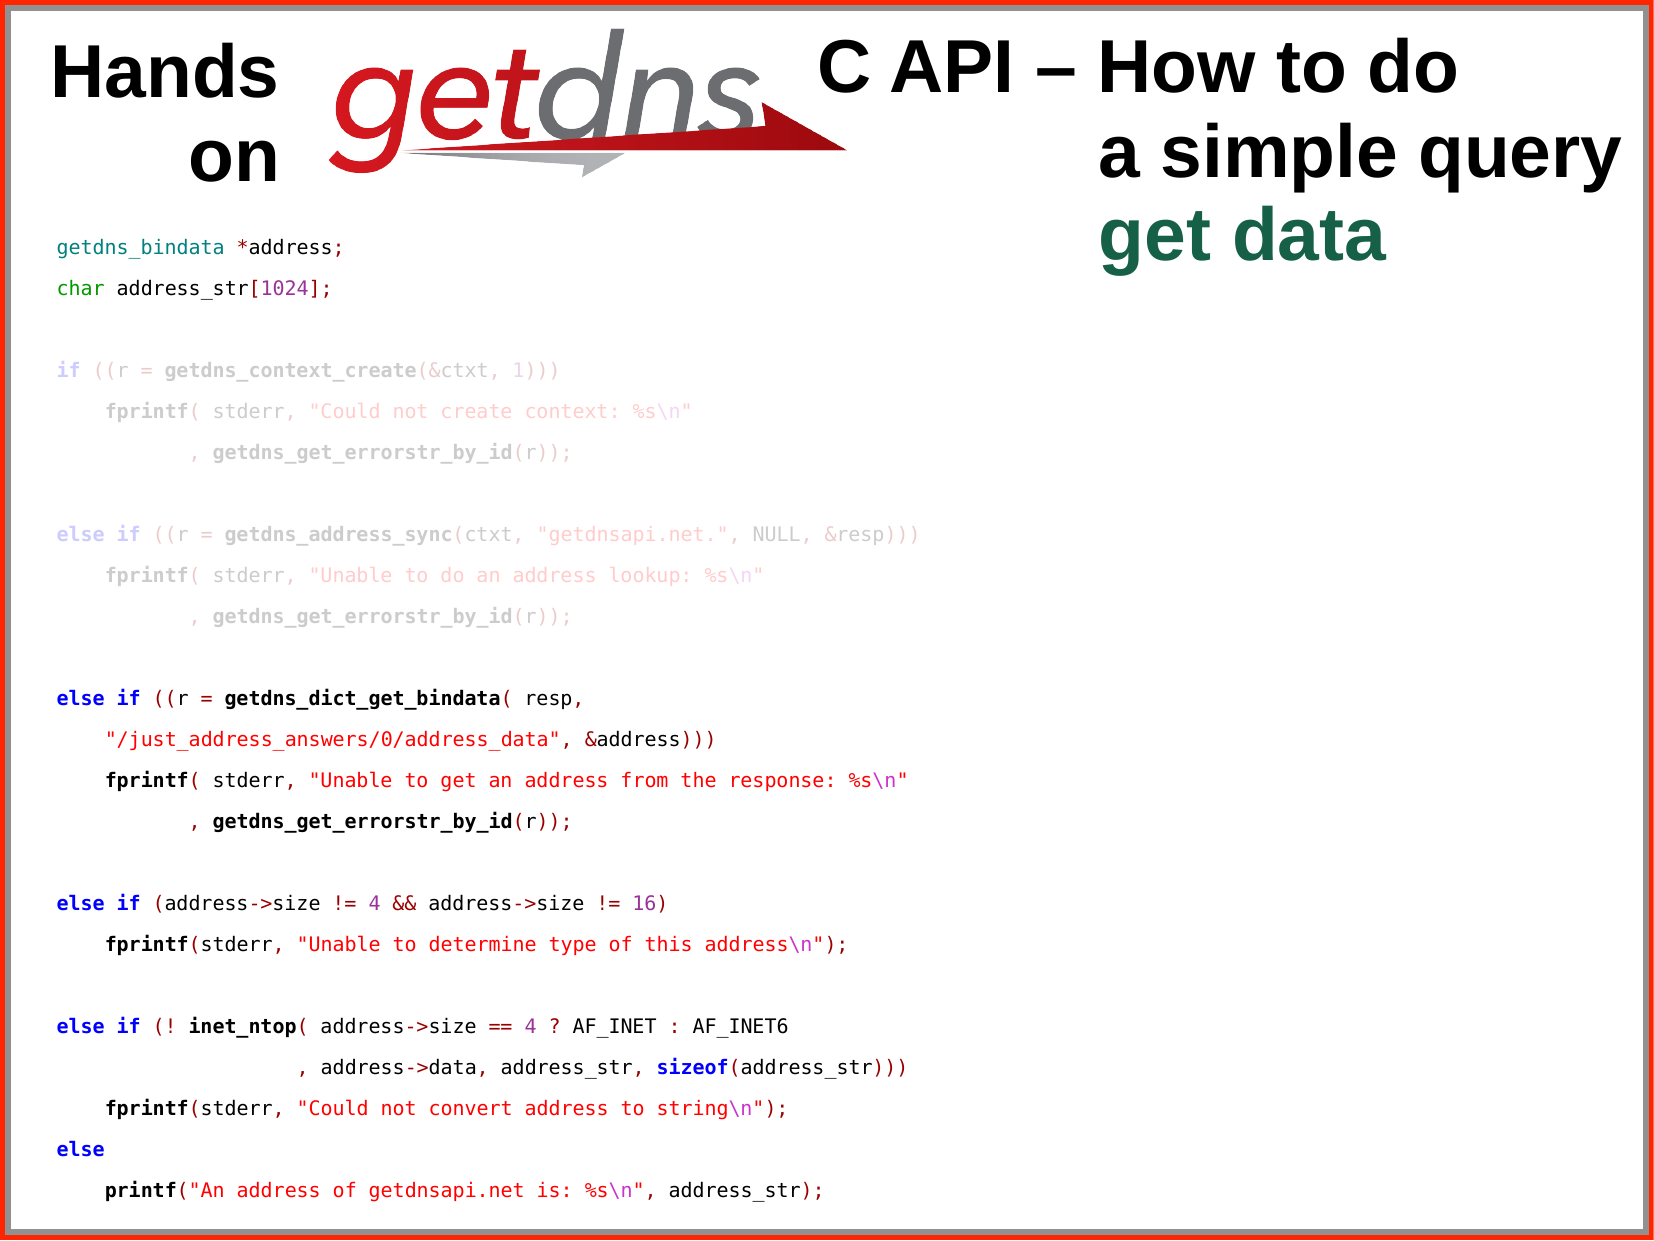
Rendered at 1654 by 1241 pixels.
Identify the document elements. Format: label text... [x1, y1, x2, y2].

title C API – How to do a simple query [817, 25, 1654, 193]
text_box get data [1098, 192, 1654, 277]
list getdns_bindata *address; char address_str[1024]; if ((r = getdns_context_create(&ctxt, 1))) fprintf( stderr, "Could not create context: %s\n" , getdns_get_errorstr_by_id(r)); else if ((r = getdns_address_sync(ctxt, "getdnsapi.net.", NULL, &resp))) fprintf( stderr, "Unable to do an address lookup: %s\n" , getdns_get_errorstr_by_id(r)); else if ((r = getdns_dict_get_bindata( resp, "/just_address_answers/0/address_data", &address))) fprintf( stderr, "Unable to get an address from the response: %s\n" , getdns_get_errorstr_by_id(r)); else if (address->size != 4 && address->size != 16) fprintf(stderr, "Unable to determine type of this address\n"); else if (! inet_ntop( address->size == 4 ? AF_INET : AF_INET6 , address->data, address_str, sizeof(address_str))) fprintf(stderr, "Could not convert address to string\n"); else printf("An address of getdnsapi.net is: %s\n", address_str); [8, 236, 1634, 1205]
title Hands on [0, 0, 280, 267]
text_box [20, 341, 1636, 636]
picture [319, 20, 857, 193]
